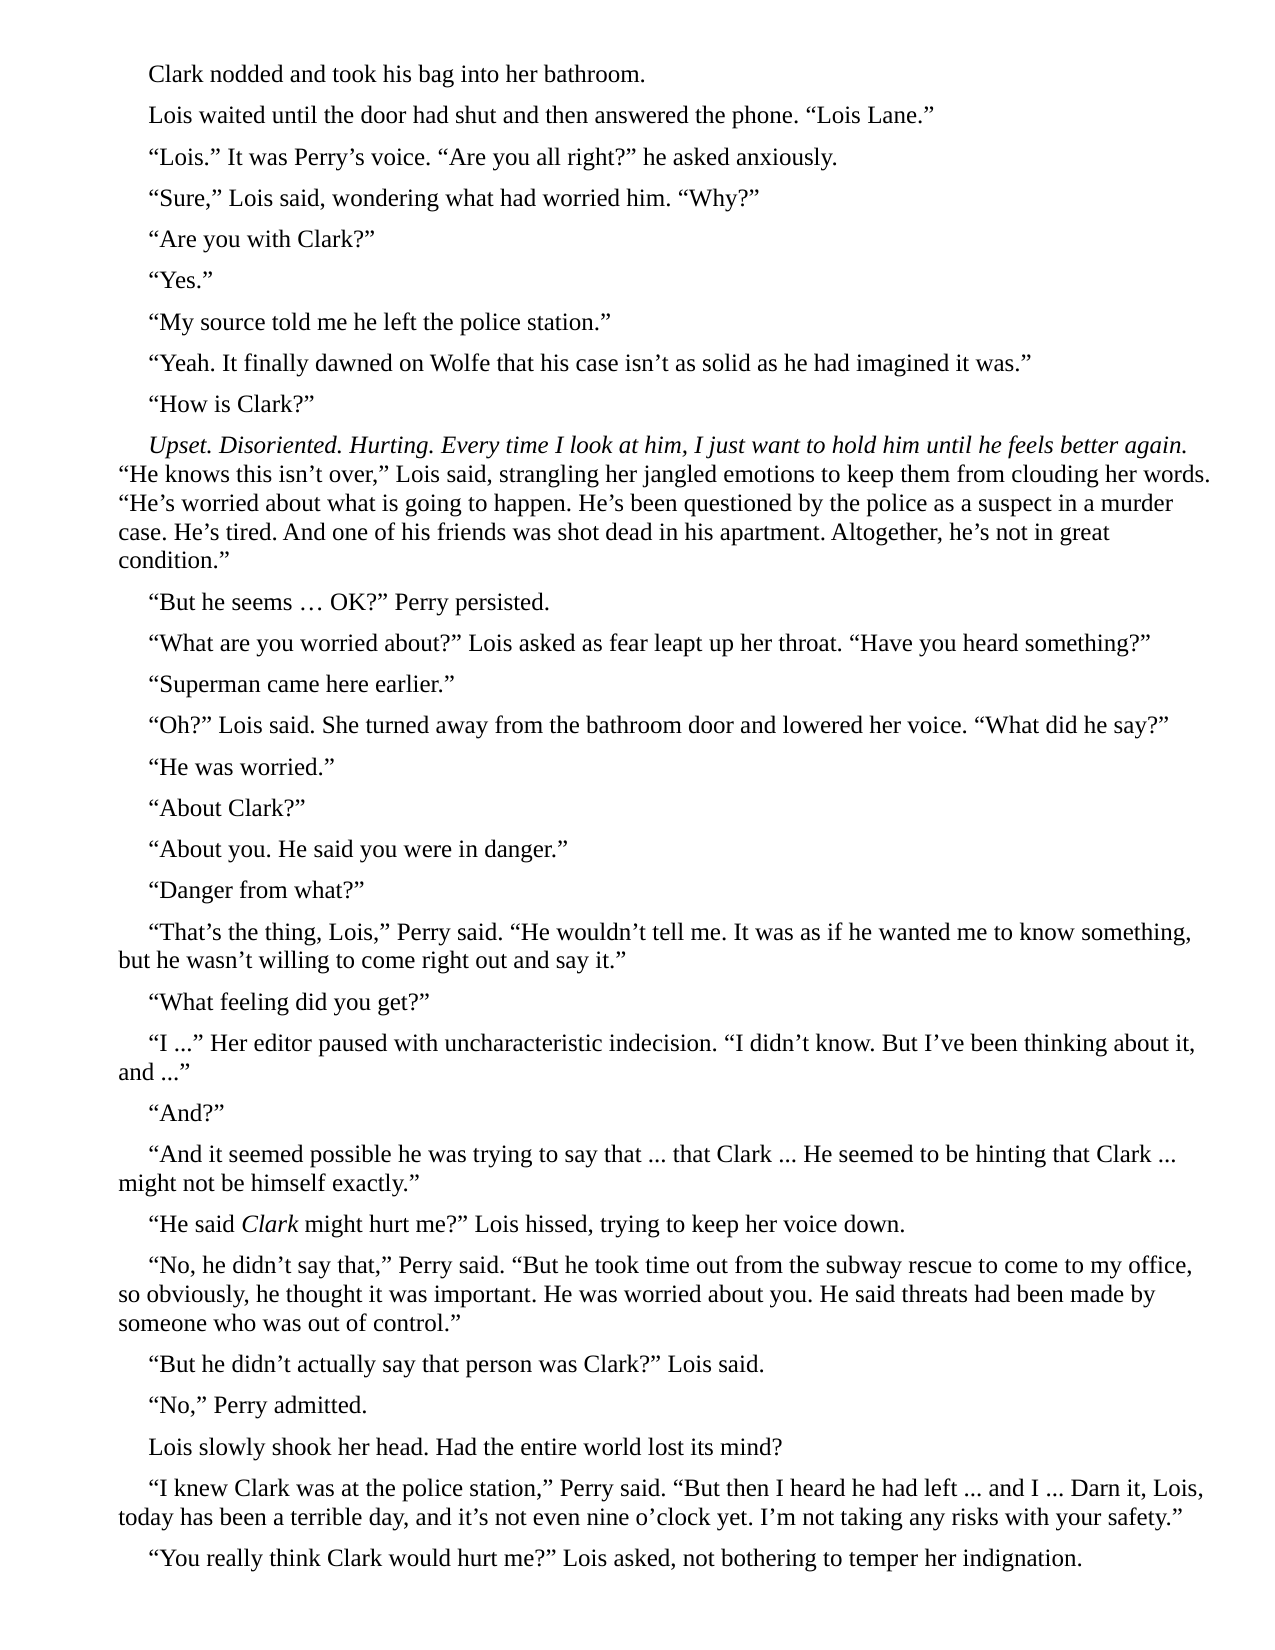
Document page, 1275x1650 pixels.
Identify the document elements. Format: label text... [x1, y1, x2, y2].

text “My source told me he left the police station.” [118, 307, 1216, 335]
text “How is Clark?” [118, 389, 1216, 418]
text “I ...” Her editor paused with uncharacteristic indecision. “I didn’t know. But I’ve been thinking about it, and ...” [118, 1028, 1216, 1085]
text Clark nodded and took his bag into her bathroom. [118, 59, 1216, 88]
text Lois waited until the door had shut and then answered the phone. “Lois Lane.” [118, 100, 1216, 129]
text “But he didn’t actually say that person was Clark?” Lois said. [118, 1349, 1216, 1378]
text “That’s the thing, Lois,” Perry said. “He wouldn’t tell me. It was as if he wanted me to know something, but he wasn’t willing to come right out and say it.” [118, 917, 1216, 974]
text “I knew Clark was at the police station,” Perry said. “But then I heard he had left ... and I ... Darn it, Lois, today has been a terrible day, and it’s not even nine o’clock yet. I’m not taking any risks with your safety.” [118, 1473, 1216, 1530]
text “What are you worried about?” Lois asked as fear leapt up her throat. “Have you heard something?” [118, 628, 1216, 657]
text “And?” [118, 1098, 1216, 1127]
text “Superman came here earlier.” [118, 669, 1216, 698]
text “Danger from what?” [118, 875, 1216, 904]
text “And it seemed possible he was trying to say that ... that Clark ... He seemed to be hinting that Clark ... might not be himself exactly.” [118, 1139, 1216, 1197]
text “Yeah. It finally dawned on Wolfe that his case isn’t as solid as he had imagined it was.” [118, 348, 1216, 377]
text “He said Clark might hurt me?” Lois hissed, trying to keep her voice down. [118, 1209, 1216, 1238]
text “You really think Clark would hurt me?” Lois asked, not bothering to temper her indignation. [118, 1543, 1216, 1572]
text “No, he didn’t say that,” Perry said. “But he took time out from the subway rescue to come to my office, so obviously, he thought it was important. He was worried about you. He said threats had been made by someone who was out of control.” [118, 1250, 1216, 1337]
text “But he seems … OK?” Perry persisted. [118, 587, 1216, 615]
text “Yes.” [118, 265, 1216, 294]
text “Are you with Clark?” [118, 224, 1216, 253]
text “About you. He said you were in danger.” [118, 834, 1216, 863]
text “Sure,” Lois said, wondering what had worried him. “Why?” [118, 183, 1216, 212]
text “Lois.” It was Perry’s voice. “Are you all right?” he asked anxiously. [118, 142, 1216, 170]
text “About Clark?” [118, 793, 1216, 822]
text “No,” Perry admitted. [118, 1390, 1216, 1419]
text Upset. Disoriented. Hurting. Every time I look at him, I just want to hold him until he feels better again. “He knows this isn’t over,” Lois said, strangling her jangled emotions to keep them from clouding her words. “He’s worried about what is going to happen. He’s been questioned by the police as a suspect in a murder case. He’s tired. And one of his friends was shot dead in his apartment. Altogether, he’s not in great condition.” [118, 430, 1216, 574]
text Lois slowly shook her head. Had the entire world lost its mind? [118, 1432, 1216, 1460]
text “Oh?” Lois said. She turned away from the bathroom door and lowered her voice. “What did he say?” [118, 710, 1216, 739]
text “What feeling did you get?” [118, 987, 1216, 1015]
text “He was worried.” [118, 752, 1216, 780]
